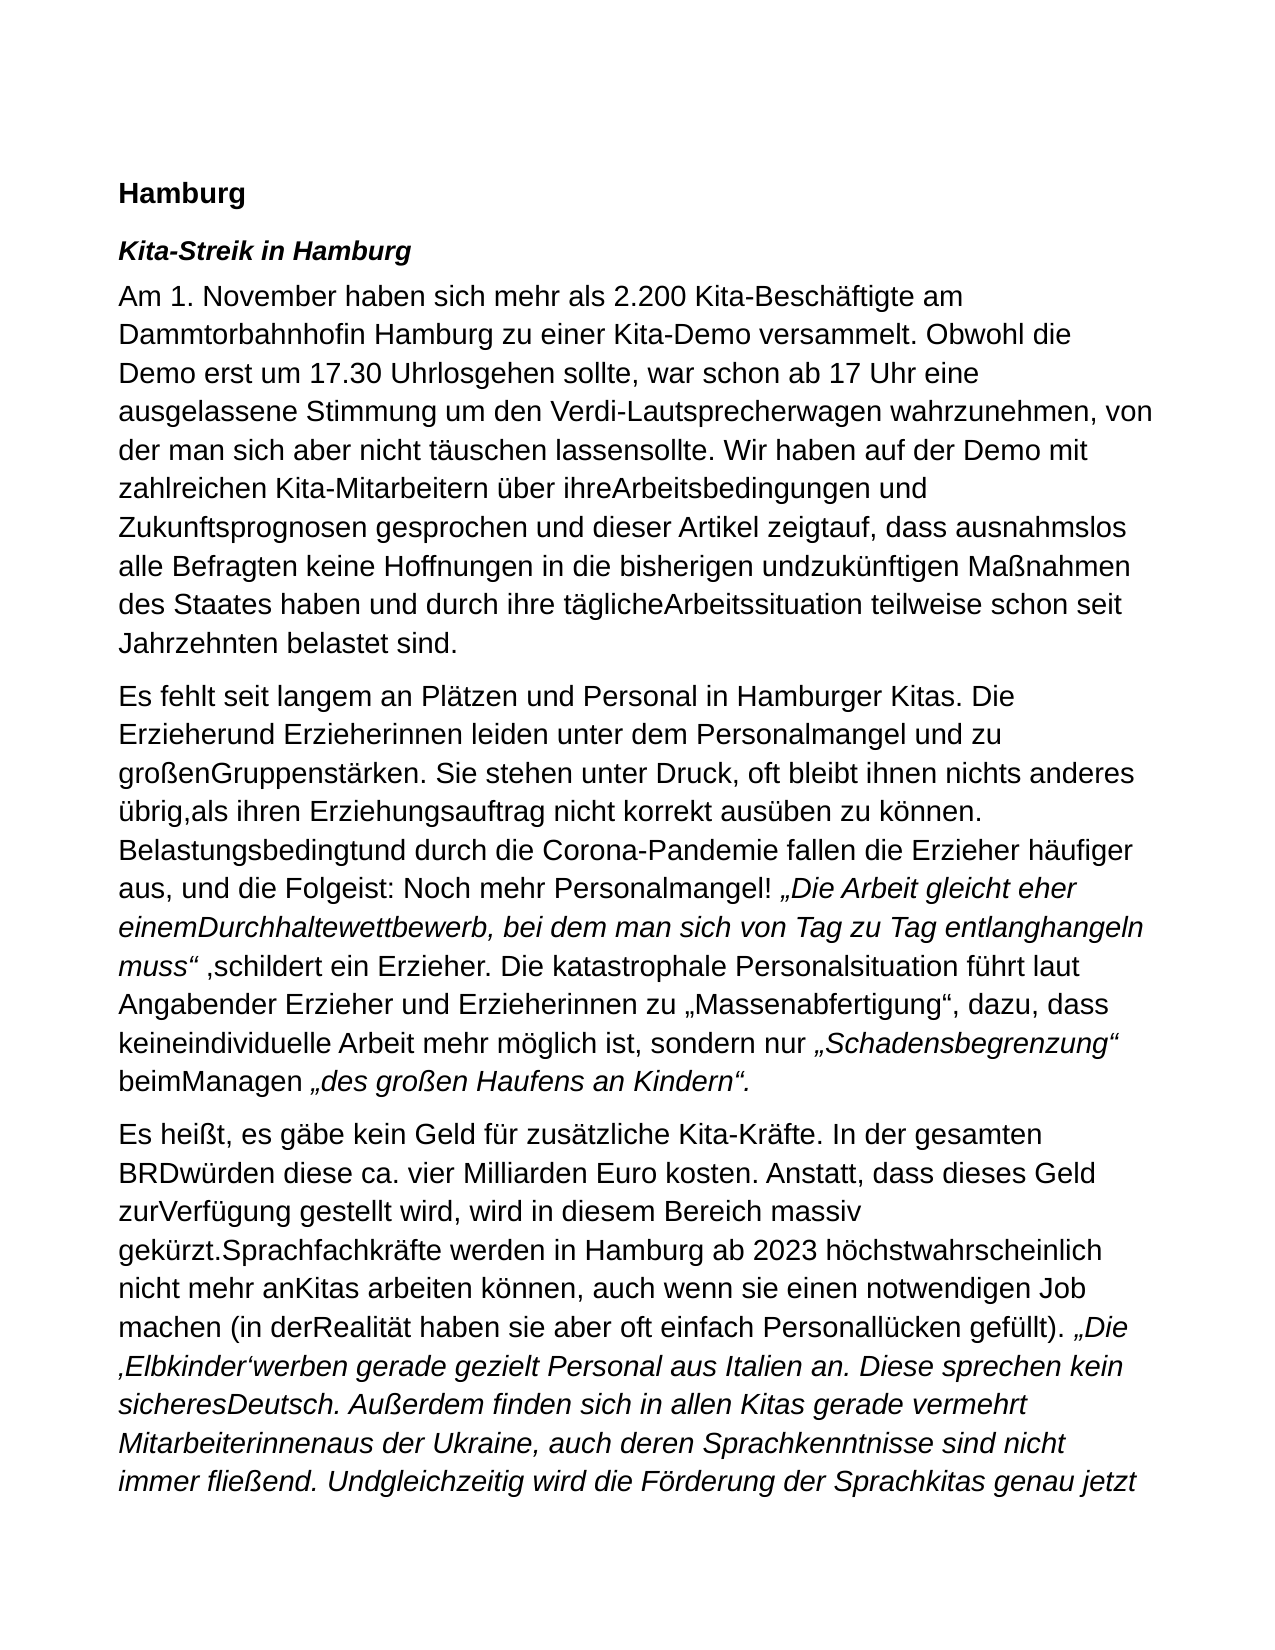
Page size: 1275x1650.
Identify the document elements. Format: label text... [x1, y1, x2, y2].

subtitle Hamburg [118, 176, 1157, 210]
subtitle Kita-Streik in Hamburg [118, 235, 1157, 266]
text Es heißt, es gäbe kein Geld für zusätzliche Kita-Kräfte. In der gesamten BRDwürden diese ca. vier Milliarden Euro kosten. Anstatt, dass dieses Geld zurVerfügung gestellt wird, wird in diesem Bereich massiv gekürzt.Sprachfachkräfte werden in Hamburg ab 2023 höchstwahrscheinlich nicht mehr anKitas arbeiten können, auch wenn sie einen notwendigen Job machen (in derRealität haben sie aber oft einfach Personallücken gefüllt). „Die ‚Elbkinder‘werben gerade gezielt Personal aus Italien an. Diese sprechen kein sicheresDeutsch. Außerdem finden sich in allen Kitas gerade vermehrt Mitarbeiterinnenaus der Ukraine, auch deren Sprachkenntnisse sind nicht immer fließend. Undgleichzeitig wird die Förderung der Sprachkitas genau jetzt [118, 1117, 1157, 1498]
text Es fehlt seit langem an Plätzen und Personal in Hamburger Kitas. Die Erzieherund Erzieherinnen leiden unter dem Personalmangel und zu großenGruppenstärken. Sie stehen unter Druck, oft bleibt ihnen nichts anderes übrig,als ihren Erziehungsauftrag nicht korrekt ausüben zu können. Belastungsbedingtund durch die Corona-Pandemie fallen die Erzieher häufiger aus, und die Folgeist: Noch mehr Personalmangel! „Die Arbeit gleicht eher einemDurchhaltewettbewerb, bei dem man sich von Tag zu Tag entlanghangeln muss“ ,schildert ein Erzieher. Die katastrophale Personalsituation führt laut Angabender Erzieher und Erzieherinnen zu „Massenabfertigung“, dazu, dass keineindividuelle Arbeit mehr möglich ist, sondern nur „Schadensbegrenzung“ beimManagen „des großen Haufens an Kindern“. [118, 679, 1157, 1098]
text Am 1. November haben sich mehr als 2.200 Kita-Beschäftigte am Dammtorbahnhofin Hamburg zu einer Kita-Demo versammelt. Obwohl die Demo erst um 17.30 Uhrlosgehen sollte, war schon ab 17 Uhr eine ausgelassene Stimmung um den Verdi-Lautsprecherwagen wahrzunehmen, von der man sich aber nicht täuschen lassensollte. Wir haben auf der Demo mit zahlreichen Kita-Mitarbeitern über ihreArbeitsbedingungen und Zukunftsprognosen gesprochen und dieser Artikel zeigtauf, dass ausnahmslos alle Befragten keine Hoffnungen in die bisherigen undzukünftigen Maßnahmen des Staates haben und durch ihre täglicheArbeitssituation teilweise schon seit Jahrzehnten belastet sind. [118, 279, 1157, 659]
